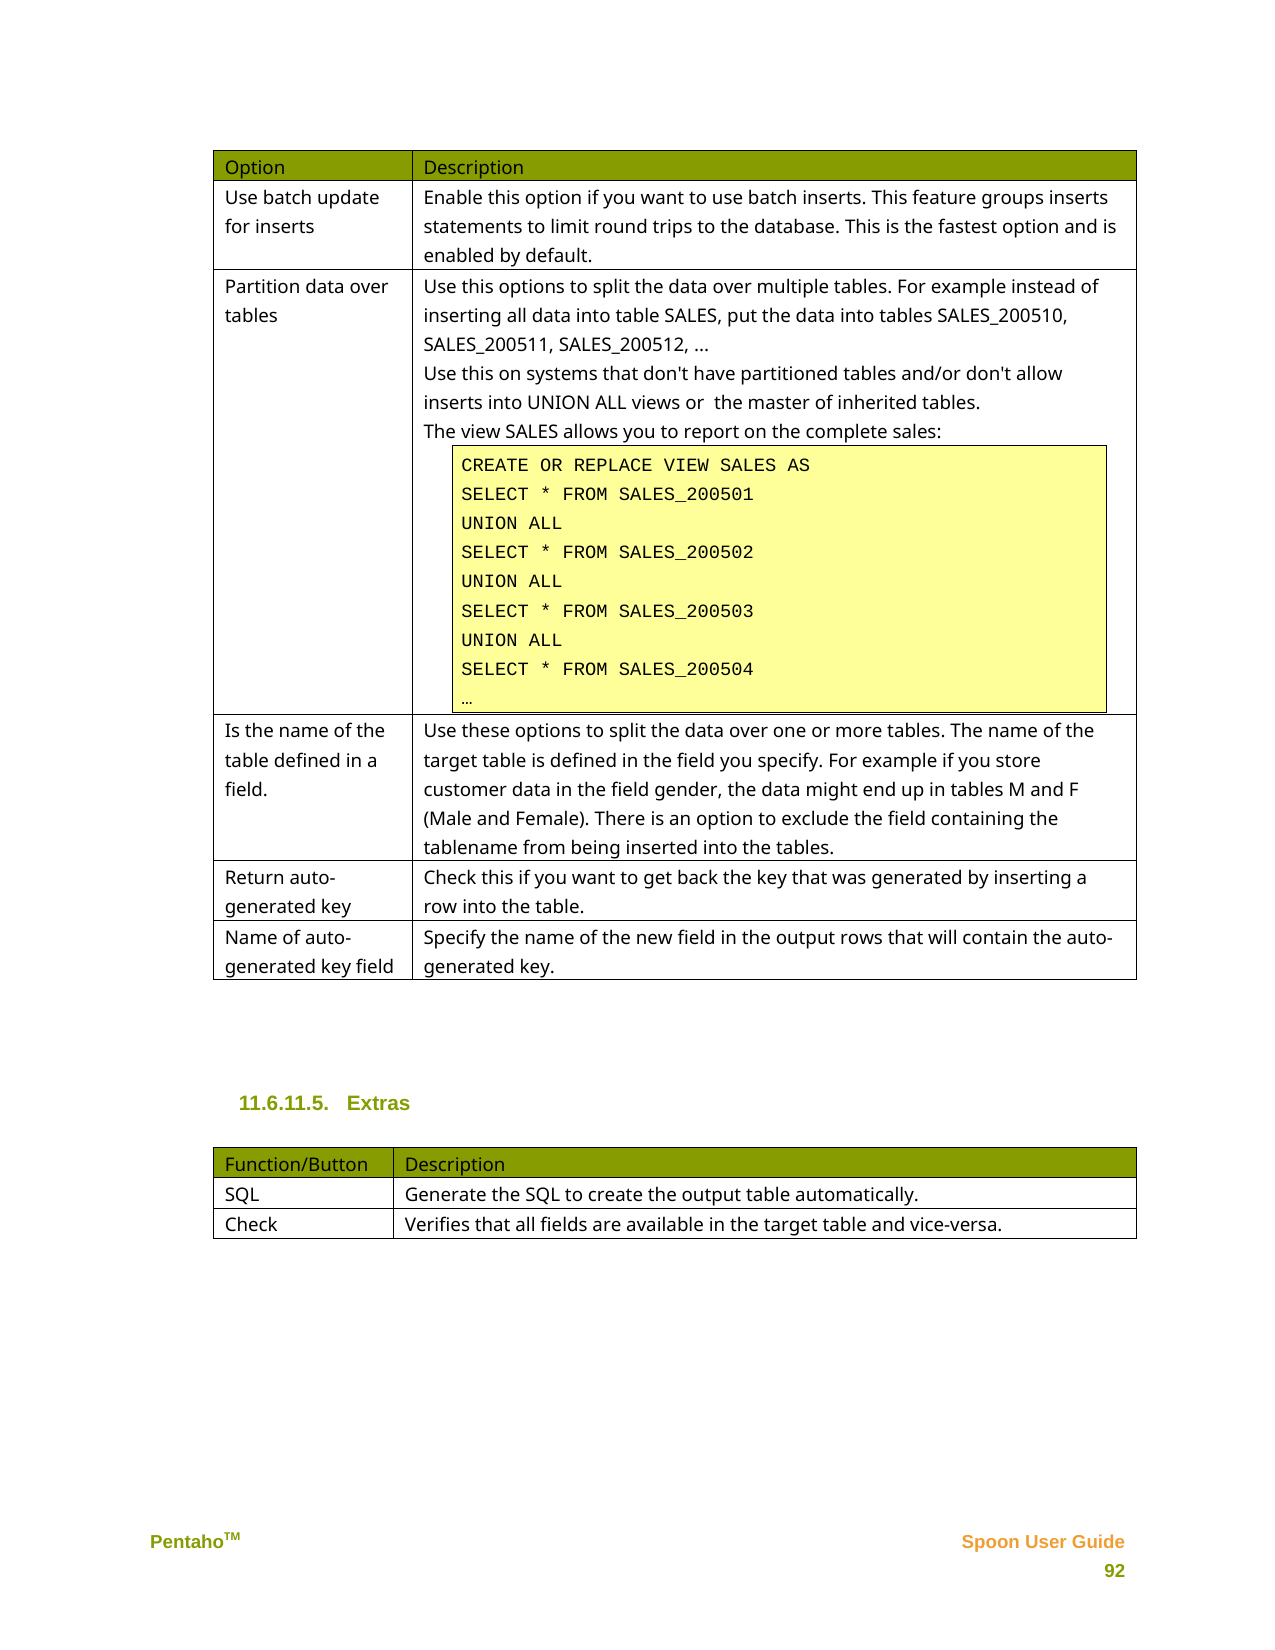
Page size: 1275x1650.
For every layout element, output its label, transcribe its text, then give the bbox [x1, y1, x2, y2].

table_cell Use these options to split the data over one or more tables. The name of the target table is defined in the field you specify. For example if you store customer data in the field gender, the data might end up in tables M and F (Male and Female). There is an option to exclude the field containing the tablename from being inserted into the tables. [413, 715, 1136, 860]
table_cell Verifies that all fields are available in the target table and vice-versa. [394, 1209, 1136, 1238]
table_cell Check this if you want to get back the key that was generated by inserting a row into the table. [413, 861, 1136, 920]
table_cell SQL [214, 1178, 393, 1207]
table_cell Name of auto-generated key field [214, 921, 412, 979]
table_cell Generate the SQL to create the output table automatically. [394, 1178, 1136, 1207]
subtitle Extras [239, 1082, 1125, 1117]
table_cell Return auto-generated key [214, 861, 412, 920]
table_header Function/Button [214, 1148, 393, 1177]
table_cell Use batch update for inserts [214, 181, 412, 269]
table_cell Use this options to split the data over multiple tables. For example instead of inserting all data into table SALES, put the data into tables SALES_200510, SALES_200511, SALES_200512, ... Use this on systems that don't have partitioned tables and/or don't allow inserts into UNION ALL views or the master of inherited tables. The view SALES allows you to report on the complete sales: CREATE OR REPLACE VIEW SALES AS SELECT * FROM SALES_200501 UNION ALL SELECT * FROM SALES_200502 UNION ALL SELECT * FROM SALES_200503 UNION ALL SELECT * FROM SALES_200504 … [413, 270, 1136, 713]
table_header Option [214, 151, 412, 180]
table_header Description [413, 151, 1136, 180]
table_cell Is the name of the table defined in a field. [214, 715, 412, 860]
table_cell Partition data over tables [214, 270, 412, 713]
table_cell Enable this option if you want to use batch inserts. This feature groups inserts statements to limit round trips to the database. This is the fastest option and is enabled by default. [413, 181, 1136, 269]
table_header Description [394, 1148, 1136, 1177]
table_cell Check [214, 1209, 393, 1238]
table_cell Specify the name of the new field in the output rows that will contain the auto-generated key. [413, 921, 1136, 979]
